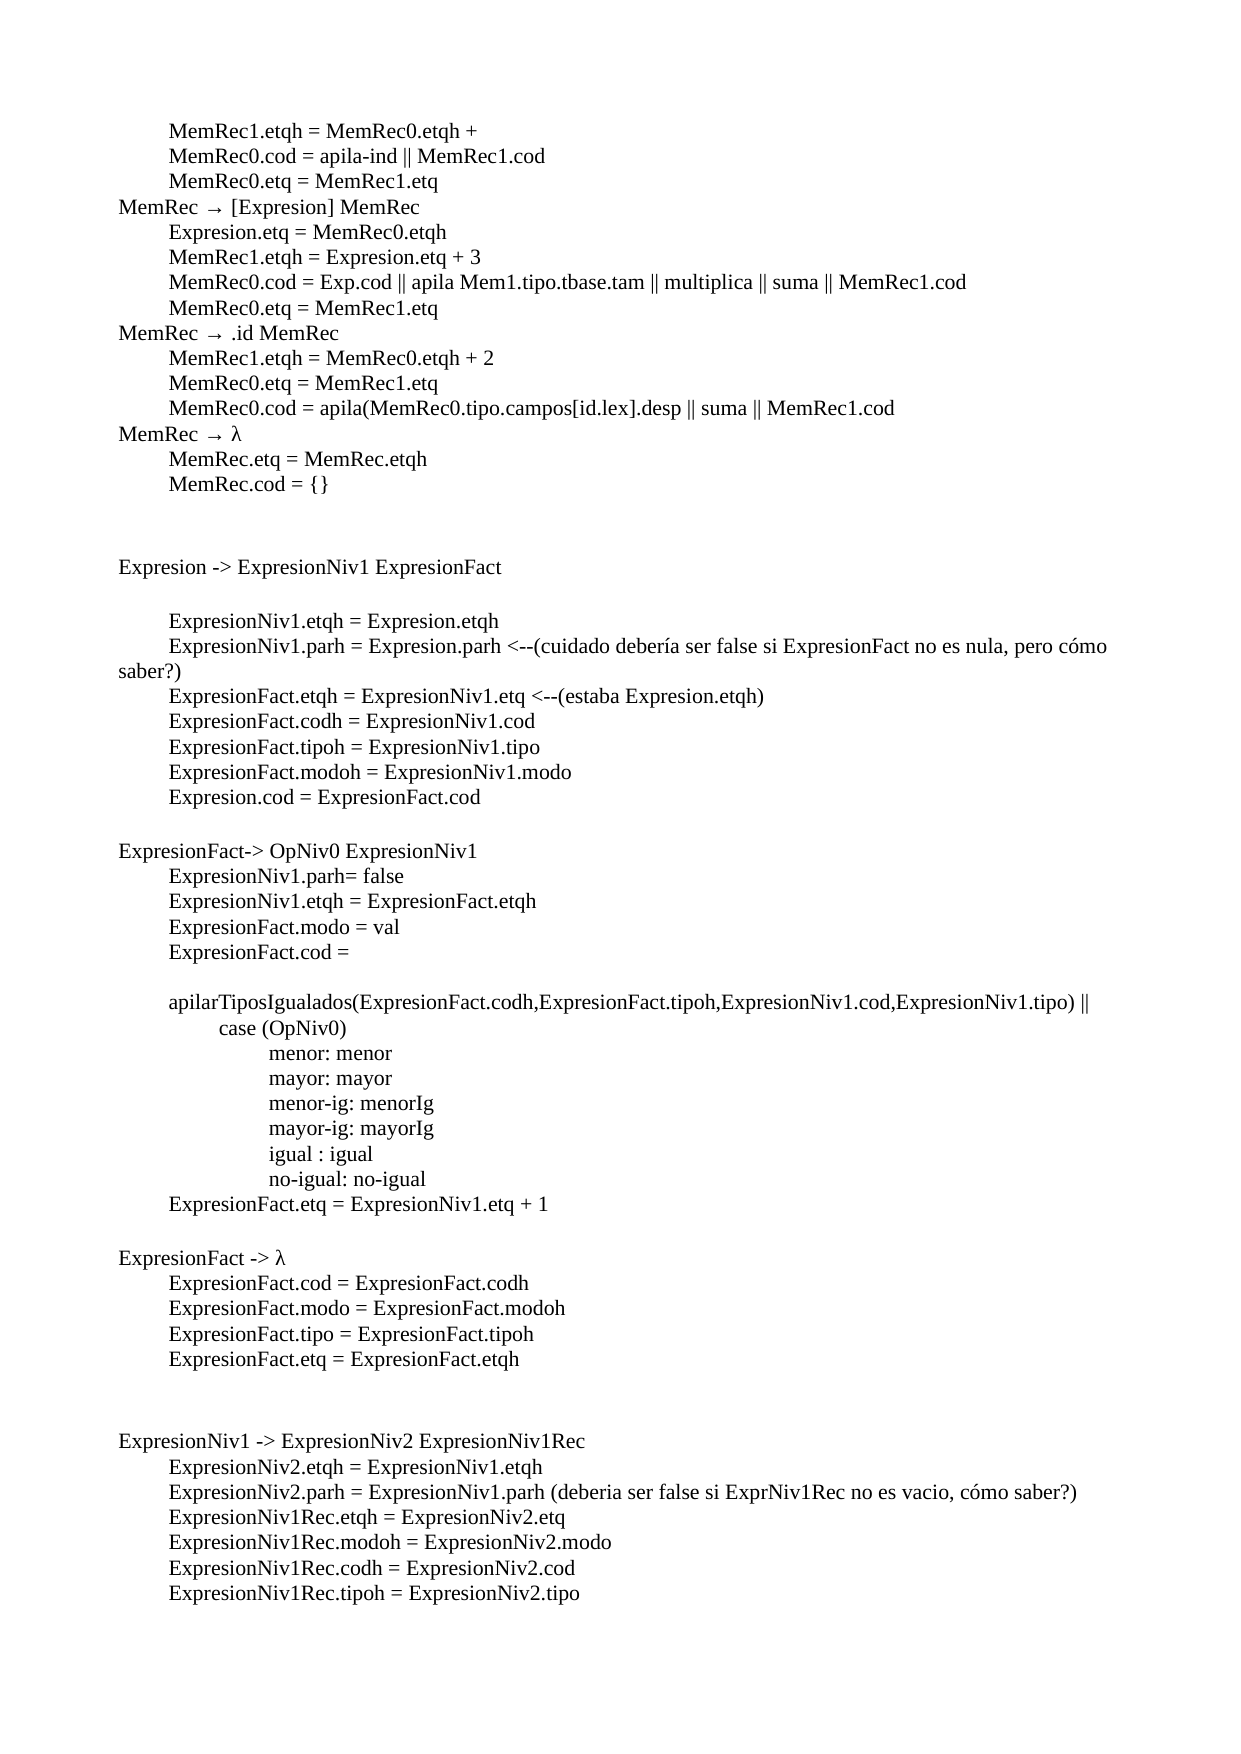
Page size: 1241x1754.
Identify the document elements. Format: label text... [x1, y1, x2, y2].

text MemRec0.etq = MemRec1.etq [118, 294, 1122, 320]
text MemRec0.etq = MemRec1.etq [118, 168, 1122, 194]
text ExpresionFact.cod = ExpresionFact.codh [118, 1270, 1122, 1295]
text menor: menor [118, 1040, 1122, 1065]
text MemRec.cod = {} [118, 471, 1122, 496]
text ExpresionFact.etq = ExpresionNiv1.etq + 1 [118, 1191, 1122, 1216]
text MemRec1.etqh = MemRec0.etqh + 2 [118, 345, 1122, 370]
text MemRec.etq = MemRec.etqh [118, 446, 1122, 471]
text ExpresionNiv1.parh = Expresion.parh <--(cuidado debería ser false si ExpresionFact no es nula, pero cómo saber?) [118, 633, 1122, 683]
text ExpresionFact.cod = [118, 939, 1122, 964]
text ExpresionFact.modo = val [118, 914, 1122, 939]
text MemRec0.cod = Exp.cod || apila Mem1.tipo.tbase.tam || multiplica || suma || MemRec1.cod [118, 269, 1122, 294]
text ExpresionFact.etqh = ExpresionNiv1.etq <--(estaba Expresion.etqh) [118, 683, 1122, 708]
text ExpresionNiv1.etqh = ExpresionFact.etqh [118, 888, 1122, 914]
text ExpresionNiv2.etqh = ExpresionNiv1.etqh [118, 1454, 1122, 1479]
text ExpresionNiv1Rec.modoh = ExpresionNiv2.modo [118, 1529, 1122, 1554]
text MemRec0.cod = apila(MemRec0.tipo.campos[id.lex].desp || suma || MemRec1.cod [118, 395, 1122, 421]
text Expresion -> ExpresionNiv1 ExpresionFact [118, 554, 1122, 579]
text MemRec → λ [118, 421, 1122, 446]
text MemRec → [Expresion] MemRec [118, 194, 1122, 219]
text MemRec1.etqh = MemRec0.etqh + [118, 118, 1122, 143]
text ExpresionNiv2.parh = ExpresionNiv1.parh (deberia ser false si ExprNiv1Rec no es vacio, cómo saber?) [118, 1479, 1122, 1504]
text ExpresionFact.tipo = ExpresionFact.tipoh [118, 1321, 1122, 1346]
text ExpresionFact.modoh = ExpresionNiv1.modo [118, 759, 1122, 784]
text ExpresionNiv1Rec.tipoh = ExpresionNiv2.tipo [118, 1580, 1122, 1605]
text igual : igual [118, 1141, 1122, 1166]
text ExpresionFact.etq = ExpresionFact.etqh [118, 1346, 1122, 1371]
text ExpresionNiv1.etqh = Expresion.etqh [118, 608, 1122, 633]
text mayor: mayor [118, 1065, 1122, 1090]
text ExpresionFact.modo = ExpresionFact.modoh [118, 1295, 1122, 1321]
text ExpresionFact.codh = ExpresionNiv1.cod [118, 708, 1122, 734]
text case (OpNiv0) [118, 1014, 1122, 1040]
text no-igual: no-igual [118, 1166, 1122, 1191]
text ExpresionNiv1.parh= false [118, 863, 1122, 888]
text ExpresionFact-> OpNiv0 ExpresionNiv1 [118, 838, 1122, 863]
text ExpresionNiv1Rec.codh = ExpresionNiv2.cod [118, 1554, 1122, 1580]
text mayor-ig: mayorIg [118, 1115, 1122, 1141]
text ExpresionNiv1Rec.etqh = ExpresionNiv2.etq [118, 1504, 1122, 1529]
text MemRec0.cod = apila-ind || MemRec1.cod [118, 143, 1122, 168]
text MemRec0.etq = MemRec1.etq [118, 370, 1122, 395]
text Expresion.cod = ExpresionFact.cod [118, 784, 1122, 809]
text MemRec → .id MemRec [118, 320, 1122, 345]
text ExpresionFact -> λ [118, 1245, 1122, 1270]
text Expresion.etq = MemRec0.etqh [118, 219, 1122, 244]
text MemRec1.etqh = Expresion.etq + 3 [118, 244, 1122, 269]
text ExpresionNiv1 -> ExpresionNiv2 ExpresionNiv1Rec [118, 1428, 1122, 1454]
text menor-ig: menorIg [118, 1090, 1122, 1115]
text apilarTiposIgualados(ExpresionFact.codh,ExpresionFact.tipoh,ExpresionNiv1.cod,ExpresionNiv1.tipo) || [118, 964, 1122, 1014]
text ExpresionFact.tipoh = ExpresionNiv1.tipo [118, 734, 1122, 759]
